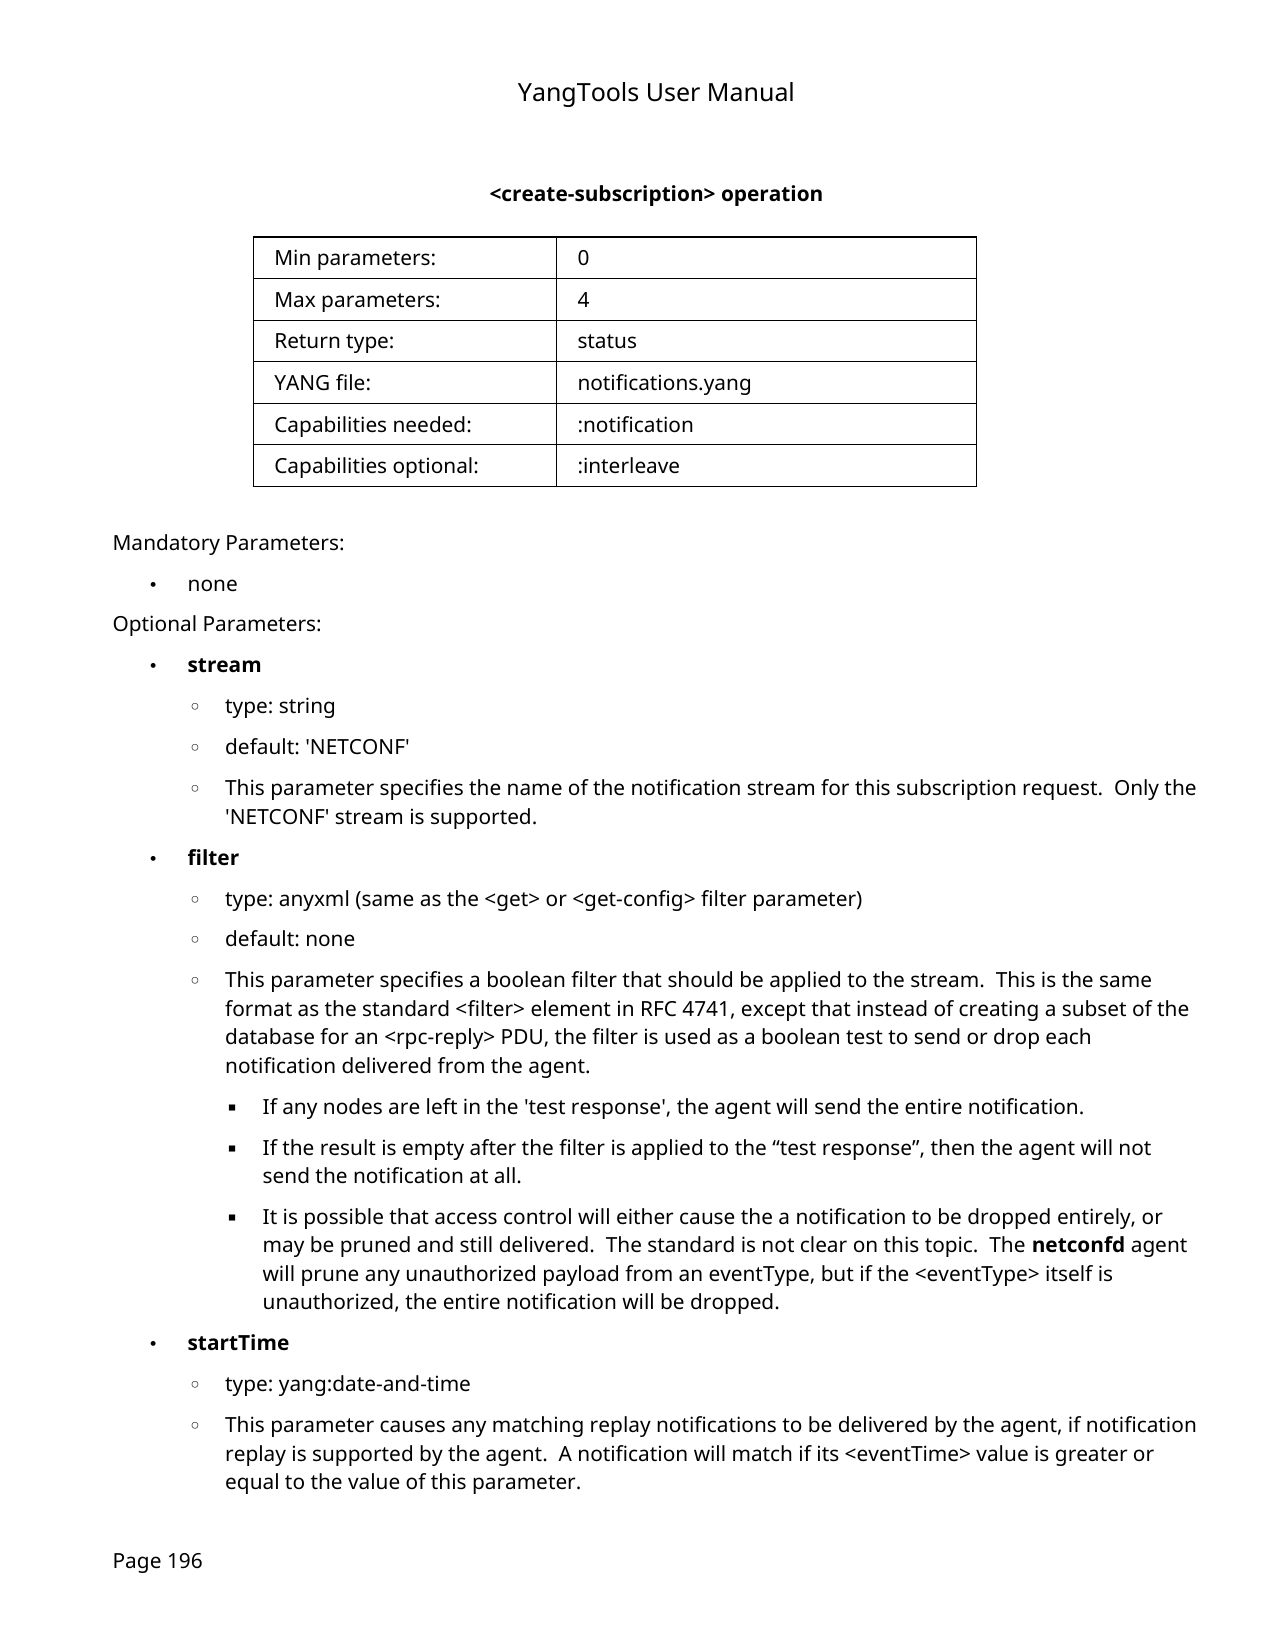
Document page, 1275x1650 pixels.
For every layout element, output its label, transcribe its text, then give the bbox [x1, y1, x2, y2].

table_cell :interleave [557, 445, 976, 486]
table_cell Capabilities needed: [254, 404, 556, 444]
text Optional Parameters: [112, 609, 1200, 638]
subtitle <create-subscription> operation [127, 179, 1185, 208]
list It is possible that access control will either cause the a notification to be dropped entirely, or may be pruned and still delivered. The standard is not clear on this topic. The netconfd agent will prune any unauthorized payload from an eventType, but if the <eventType> itself is unauthorized, the entire notification will be dropped. [225, 1202, 1200, 1316]
list If any nodes are left in the 'test response', the agent will send the entire notification. [225, 1092, 1200, 1120]
table_cell Capabilities optional: [254, 445, 556, 486]
table_header 0 [557, 238, 976, 278]
list filter [150, 843, 1200, 871]
table_cell status [557, 321, 976, 361]
list stream [150, 651, 1200, 679]
table_cell Max parameters: [254, 279, 556, 319]
list none [150, 569, 1200, 597]
list type: string [187, 691, 1200, 720]
list This parameter specifies a boolean filter that should be applied to the stream. This is the same format as the standard <filter> element in RFC 4741, except that instead of creating a subset of the database for an <rpc-reply> PDU, the filter is used as a boolean test to send or drop each notification delivered from the agent. [187, 966, 1200, 1079]
table_header Min parameters: [254, 238, 556, 278]
text Mandatory Parameters: [112, 528, 1200, 556]
list This parameter specifies the name of the notification stream for this subscription request. Only the 'NETCONF' stream is supported. [187, 773, 1200, 830]
table_cell notifications.yang [557, 362, 976, 403]
list startTime [150, 1328, 1200, 1357]
list type: anyxml (same as the <get> or <get-config> filter parameter) [187, 884, 1200, 912]
list type: yang:date-and-time [187, 1369, 1200, 1398]
list If the result is empty after the filter is applied to the “test response”, then the agent will not send the notification at all. [225, 1133, 1200, 1189]
table_cell YANG file: [254, 362, 556, 403]
list default: 'NETCONF' [187, 732, 1200, 761]
table_cell Return type: [254, 321, 556, 361]
list default: none [187, 924, 1200, 953]
table_cell :notification [557, 404, 976, 444]
table_cell 4 [557, 279, 976, 319]
list This parameter causes any matching replay notifications to be delivered by the agent, if notification replay is supported by the agent. A notification will match if its <eventTime> value is greater or equal to the value of this parameter. [187, 1410, 1200, 1496]
